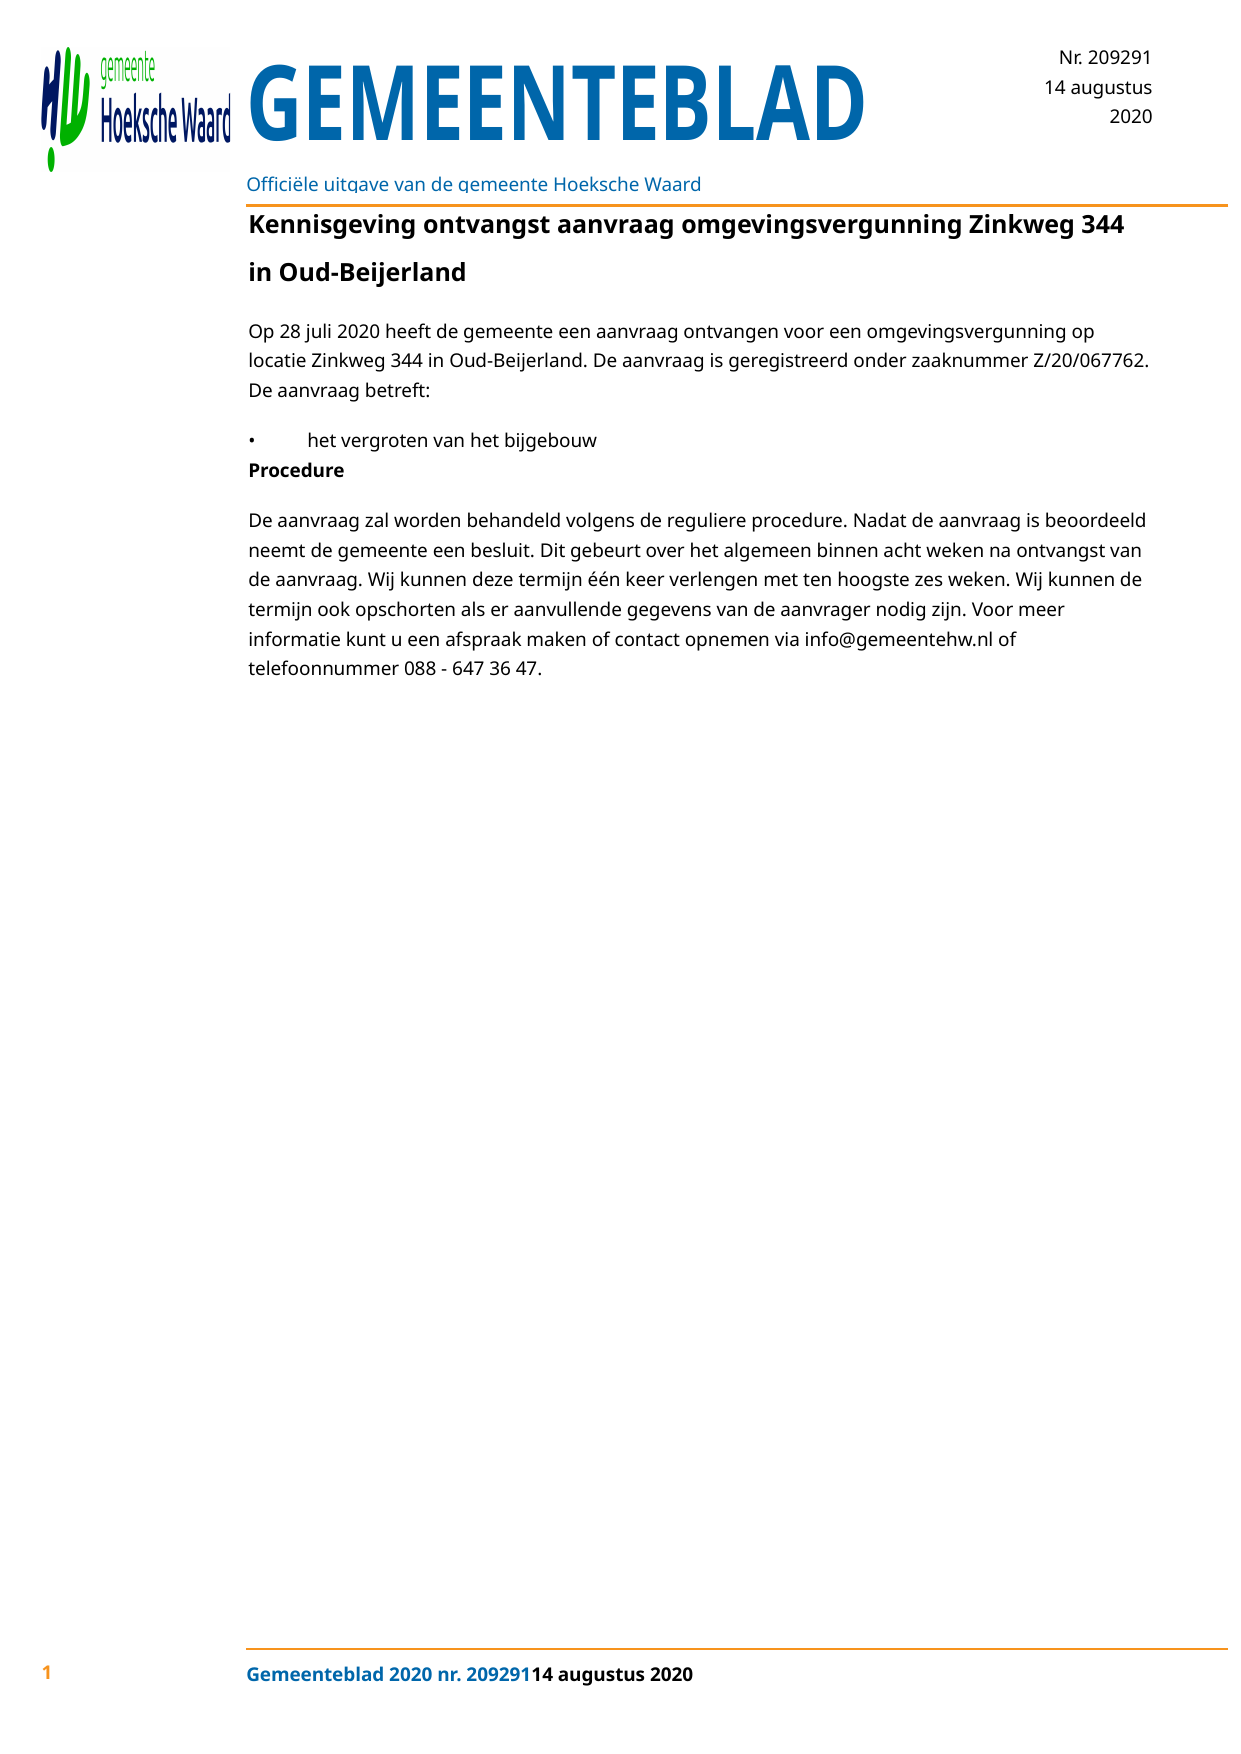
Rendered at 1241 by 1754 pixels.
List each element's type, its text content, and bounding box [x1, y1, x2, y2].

picture [41, 47, 231, 172]
text Op 28 juli 2020 heeft de gemeente een aanvraag ontvangen voor een omgevingsvergunning op locatie Zinkweg 344 in Oud-Beijerland. De aanvraag is geregistreerd onder zaaknummer Z/20/067762. De aanvraag betreft: [248, 318, 1152, 403]
list het vergroten van het bijgebouw [248, 427, 1152, 453]
text De aanvraag zal worden behandeld volgens de reguliere procedure. Nadat de aanvraag is beoordeeld neemt de gemeente een besluit. Dit gebeurt over het algemeen binnen acht weken na ontvangst van de aanvraag. Wij kunnen deze termijn één keer verlengen met ten hoogste zes weken. Wij kunnen de termijn ook opschorten als er aanvullende gegevens van de aanvrager nodig zijn. Voor meer informatie kunt u een afspraak maken of contact opnemen via info@gemeentehw.nl of telefoonnummer 088 - 647 36 47. [248, 507, 1152, 681]
text Kennisgeving ontvangst aanvraag omgevingsvergunning Zinkweg 344 in Oud-Beijerland [248, 207, 1152, 288]
text Procedure [248, 457, 1152, 483]
